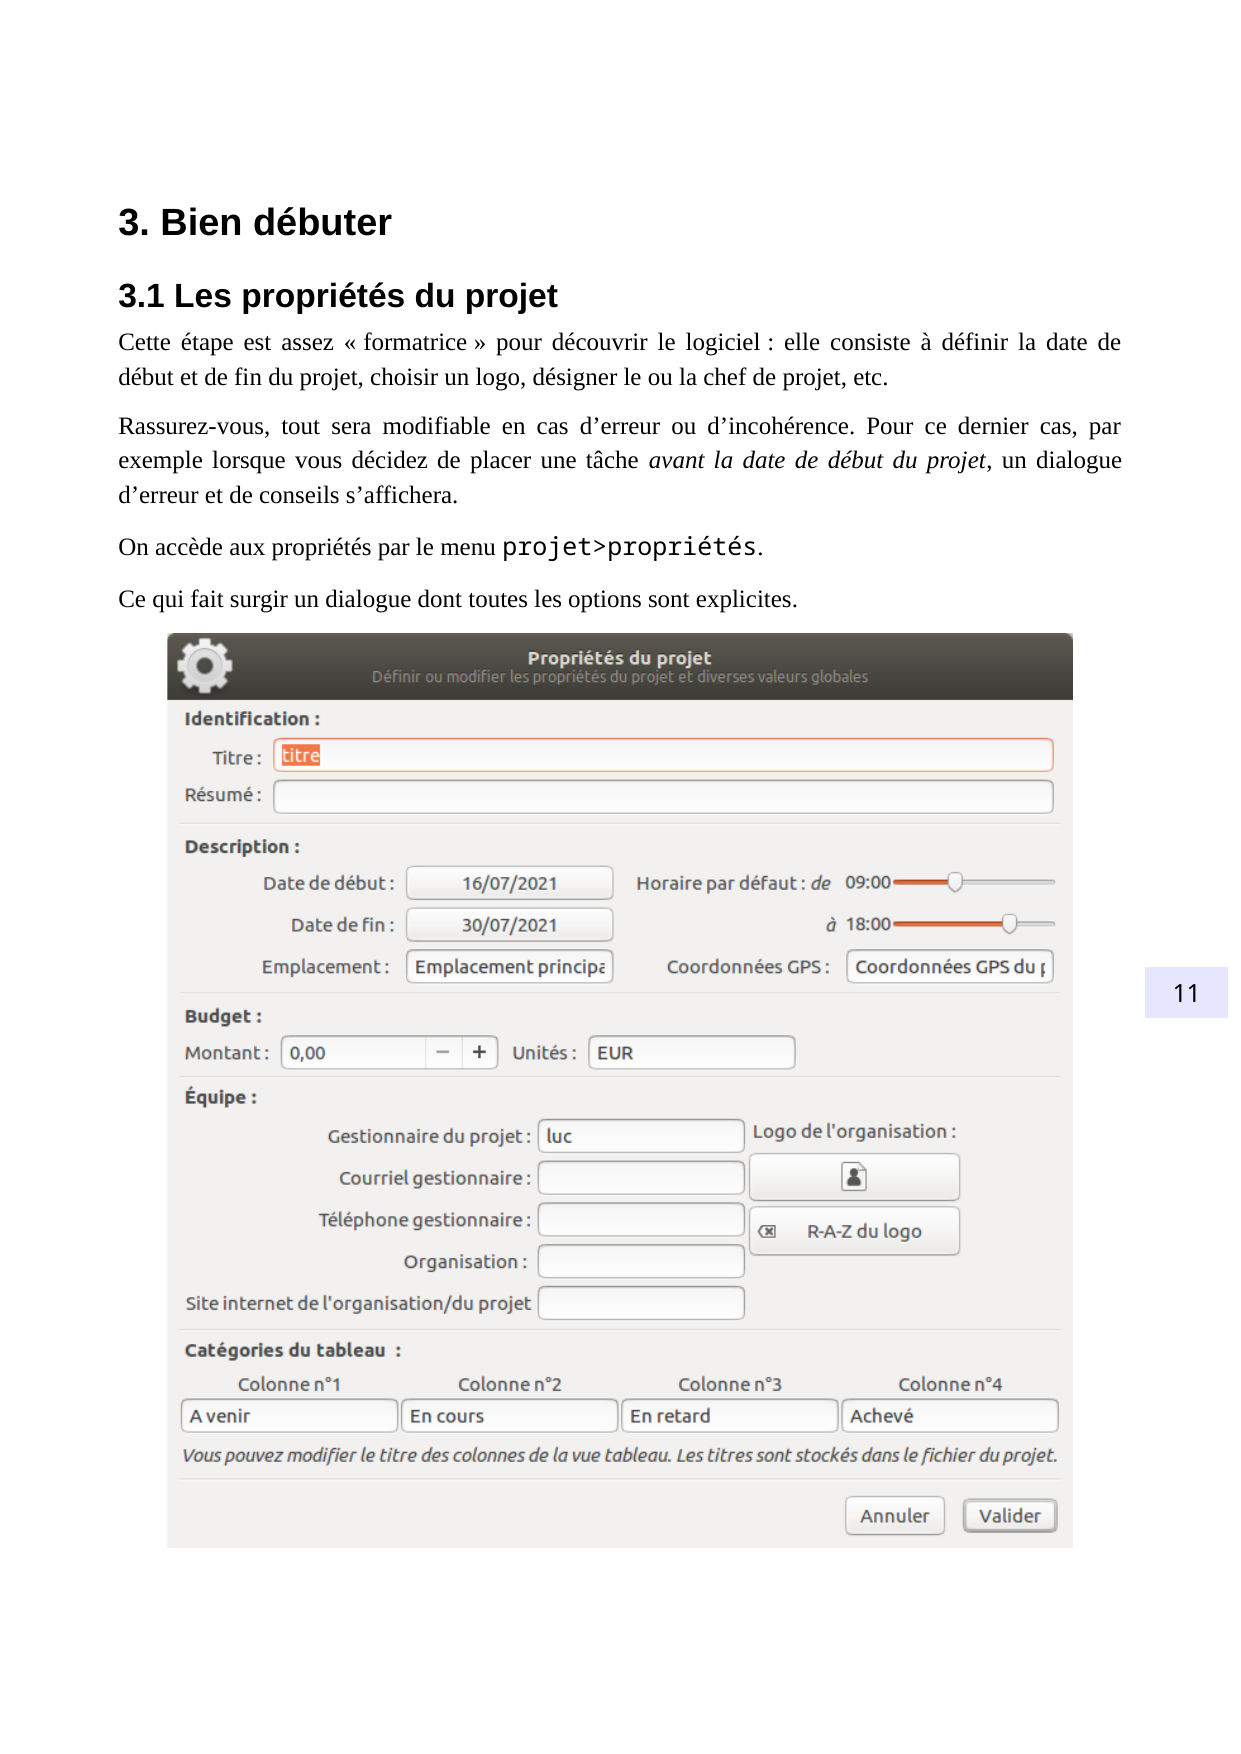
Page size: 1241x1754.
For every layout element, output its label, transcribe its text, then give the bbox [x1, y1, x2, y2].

subtitle 3. Bien débuter [118, 199, 1122, 243]
text Cette étape est assez « formatrice » pour découvrir le logiciel : elle consiste à définir la date de début et de fin du projet, choisir un logo, désigner le ou la chef de projet, etc. [118, 327, 1122, 391]
text Rassurez-vous, tout sera modifiable en cas d’erreur ou d’incohérence. Pour ce dernier cas, par exemple lorsque vous décidez de placer une tâche avant la date de début du projet, un dialogue d’erreur et de conseils s’affichera. [118, 411, 1122, 509]
text Ce qui fait surgir un dialogue dont toutes les options sont explicites. [118, 584, 1122, 613]
text On accède aux propriétés par le menu projet>propriétés. [118, 529, 1122, 563]
picture [167, 633, 1073, 1548]
subtitle 3.1 Les propriétés du projet [118, 276, 1122, 315]
